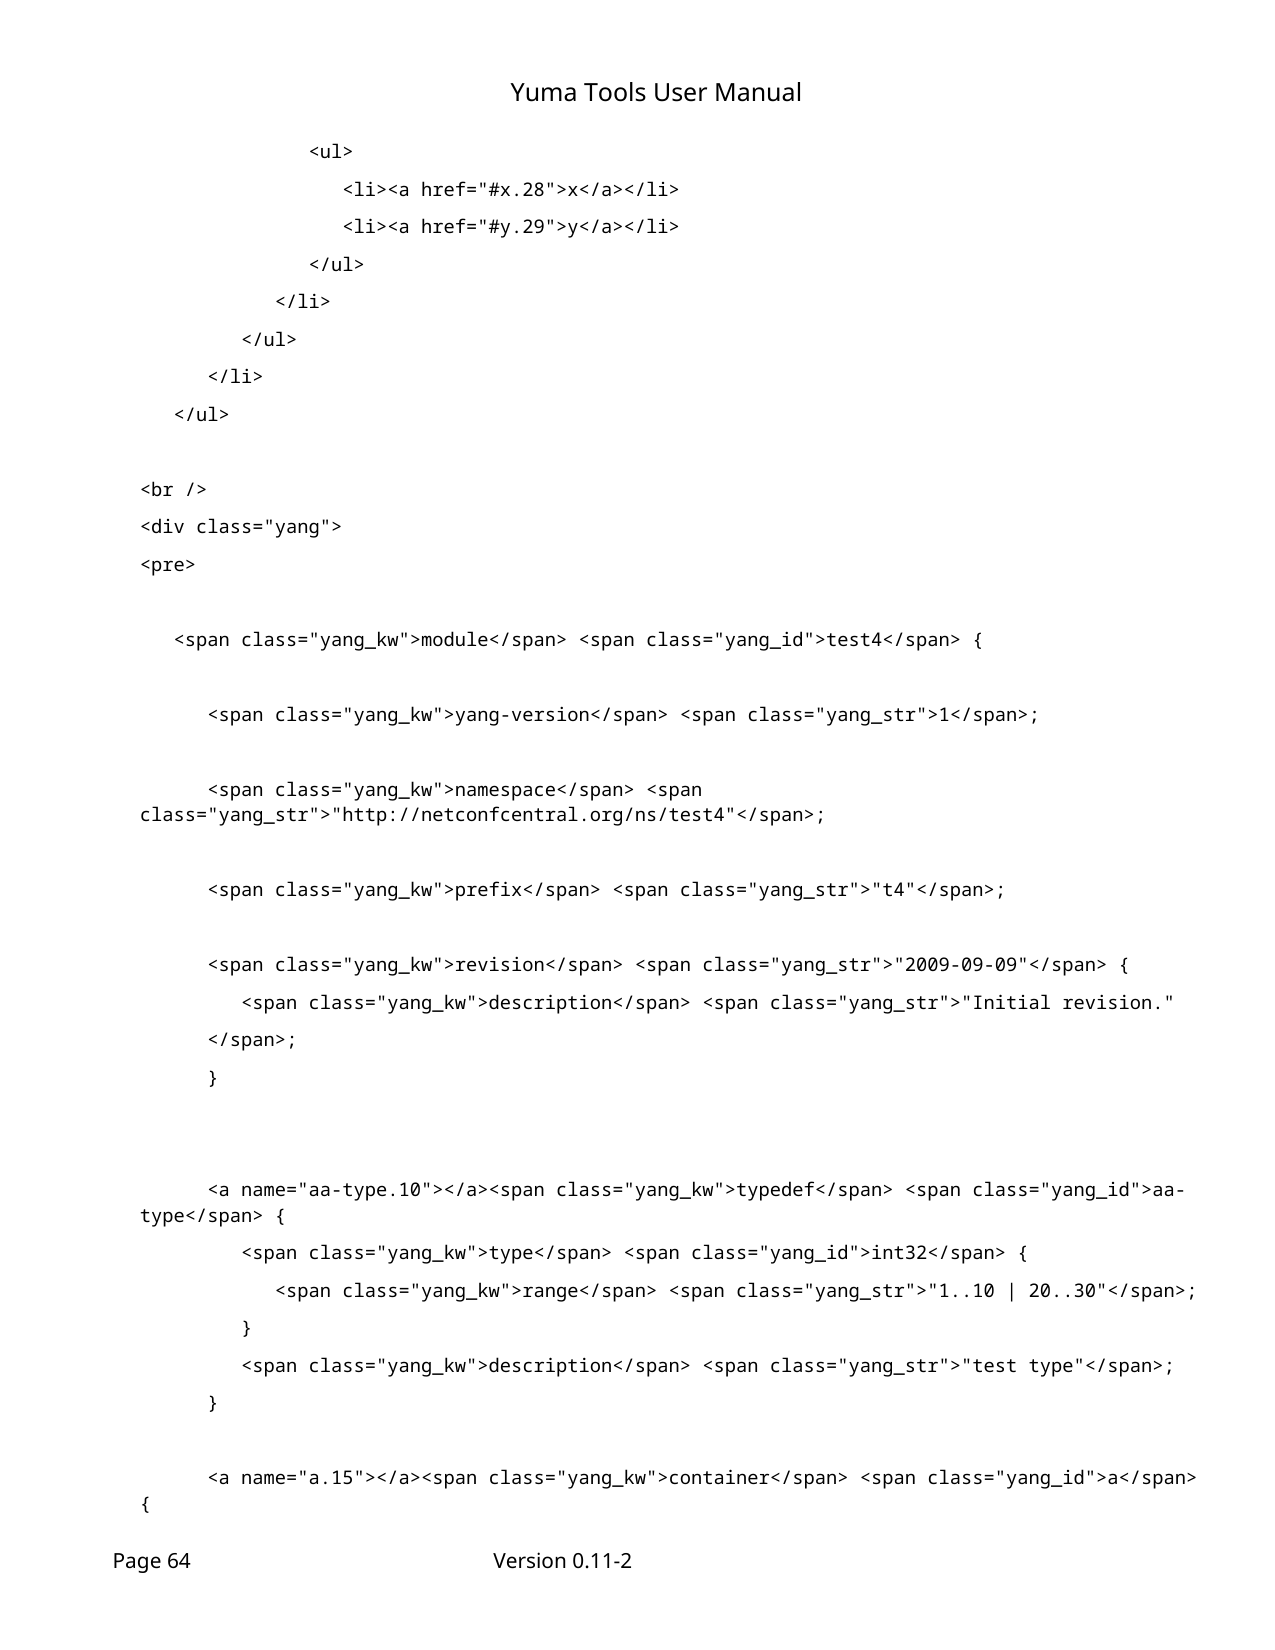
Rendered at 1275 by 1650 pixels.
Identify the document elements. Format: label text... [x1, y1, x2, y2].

text <a name="aa-type.10"></a><span class="yang_kw">typedef</span> <span class="yang_id">aa-type</span> { [139, 1177, 1200, 1228]
text <span class="yang_kw">yang-version</span> <span class="yang_str">1</span>; [139, 701, 1200, 727]
text <pre> [139, 551, 1200, 577]
text <span class="yang_kw">prefix</span> <span class="yang_str">"t4"</span>; [139, 877, 1200, 902]
text <span class="yang_kw">type</span> <span class="yang_id">int32</span> { [139, 1239, 1200, 1265]
text <span class="yang_kw">range</span> <span class="yang_str">"1..10 | 20..30"</span>; [139, 1277, 1200, 1303]
text </ul> [139, 401, 1200, 427]
text <span class="yang_kw">namespace</span> <span class="yang_str">"http://netconfcentral.org/ns/test4"</span>; [139, 776, 1200, 827]
text } [139, 1314, 1200, 1340]
text <span class="yang_kw">module</span> <span class="yang_id">test4</span> { [139, 626, 1200, 652]
text <br /> [139, 476, 1200, 502]
text <li><a href="#x.28">x</a></li> [139, 176, 1200, 202]
text <span class="yang_kw">revision</span> <span class="yang_str">"2009-09-09"</span> { [139, 952, 1200, 977]
text <a name="a.15"></a><span class="yang_kw">container</span> <span class="yang_id">a</span> { [139, 1464, 1200, 1516]
text } [139, 1064, 1200, 1089]
text } [139, 1389, 1200, 1415]
text </li> [139, 288, 1200, 314]
text </li> [139, 363, 1200, 389]
text </span>; [139, 1027, 1200, 1052]
text <ul> [139, 138, 1200, 164]
text </ul> [139, 326, 1200, 352]
text </ul> [139, 251, 1200, 277]
text <span class="yang_kw">description</span> <span class="yang_str">"test type"</span>; [139, 1352, 1200, 1378]
text <div class="yang"> [139, 513, 1200, 539]
text <li><a href="#y.29">y</a></li> [139, 213, 1200, 239]
text <span class="yang_kw">description</span> <span class="yang_str">"Initial revision." [139, 989, 1200, 1014]
